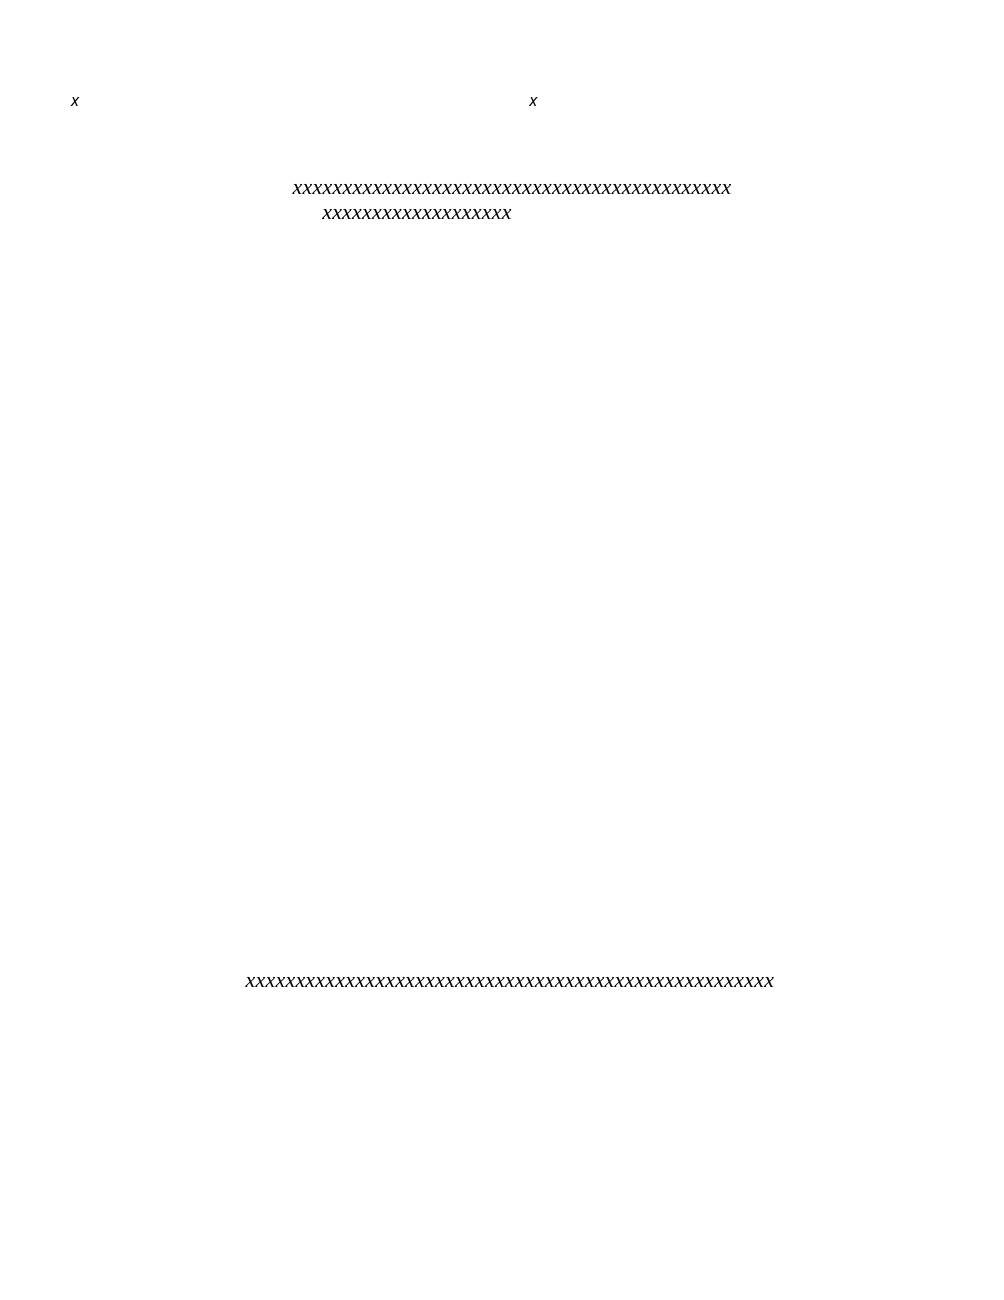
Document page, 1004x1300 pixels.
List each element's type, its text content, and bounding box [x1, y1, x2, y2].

text xxxxxxxxxxxxxxxxxxxxxxxxxxxxxxxxxxxxxxxxxxxxxxxxxxxxxxxxxxxxxxx [292, 175, 736, 224]
text xxxxxxxxxxxxxxxxxxxxxxxxxxxxxxxxxxxxxxxxxxxxxxxxxxxxx [245, 968, 836, 992]
